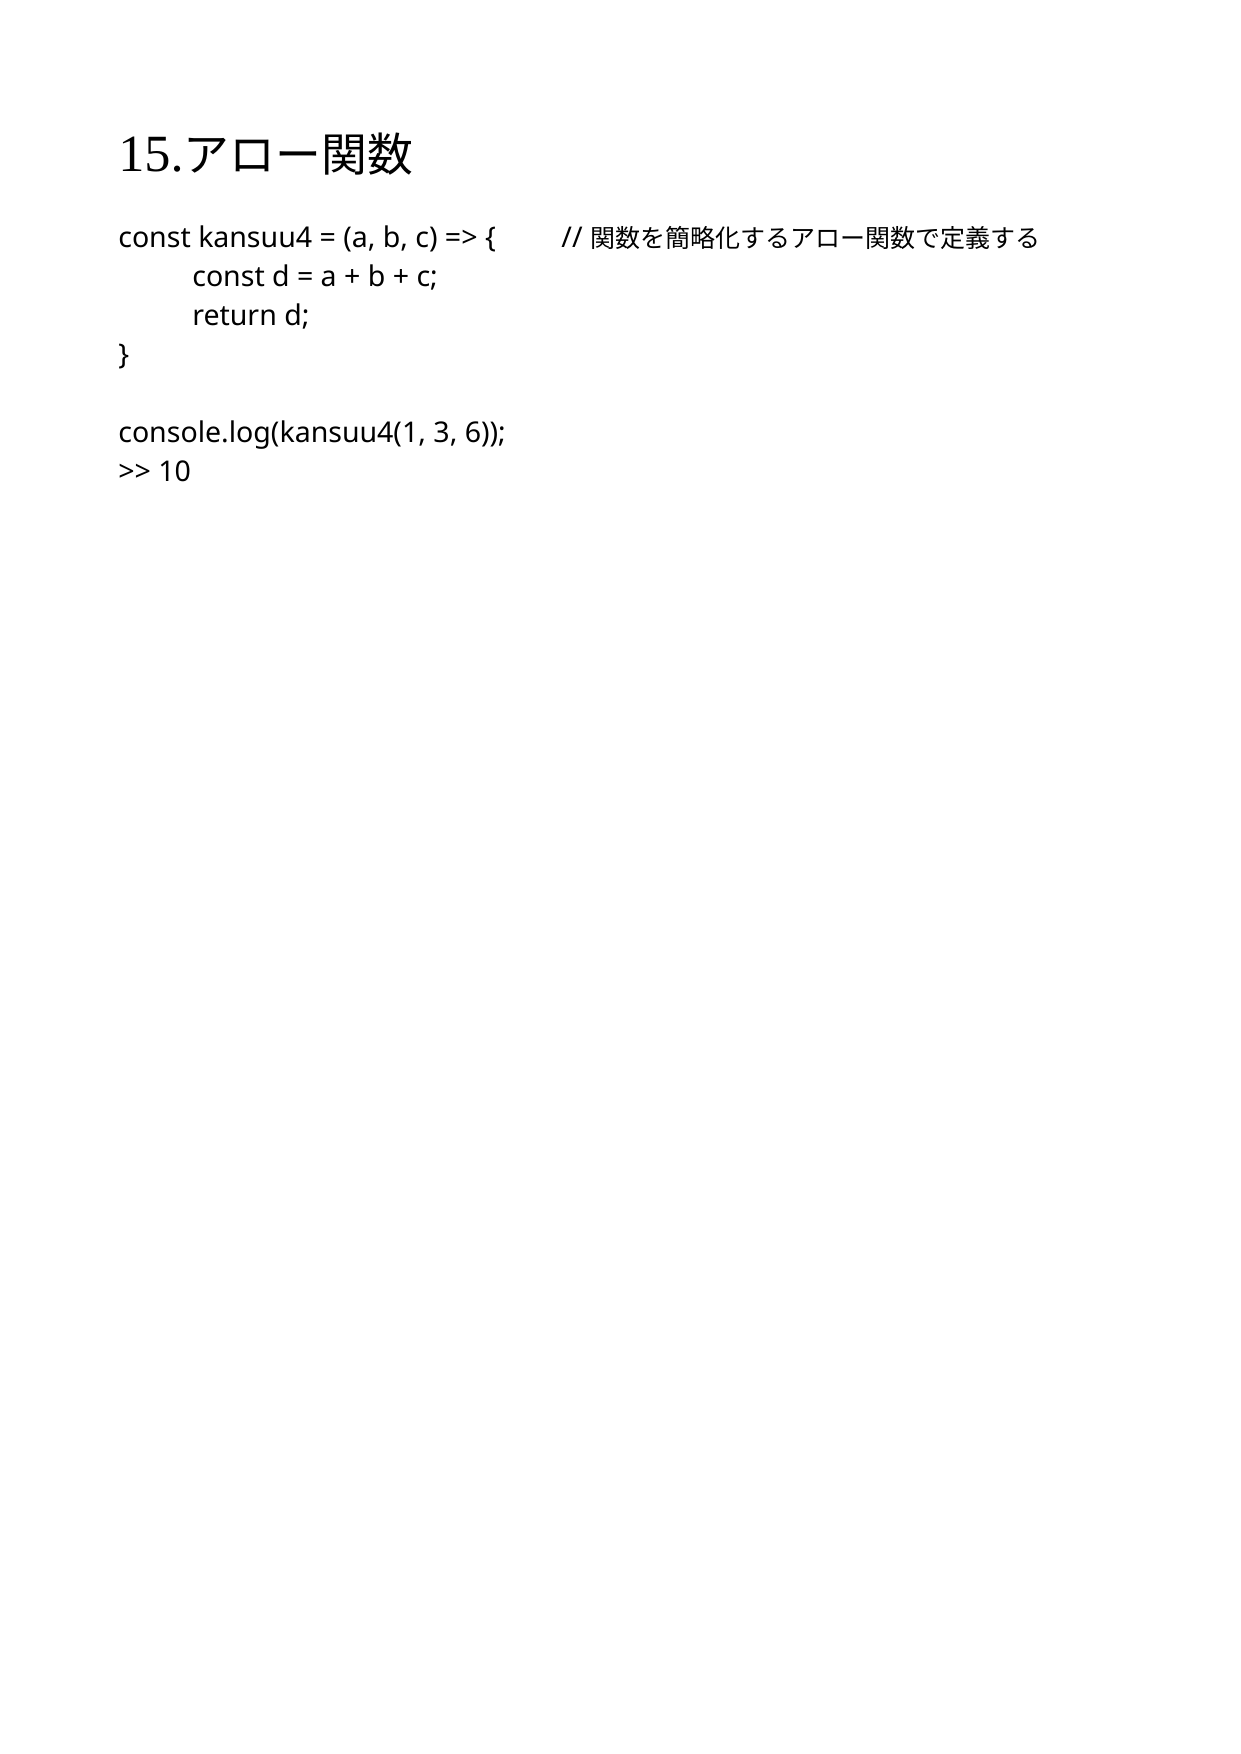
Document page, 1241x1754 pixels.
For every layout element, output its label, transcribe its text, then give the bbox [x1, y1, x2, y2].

text const kansuu4 = (a, b, c) => { // 関数を簡略化するアロー関数で定義する [118, 217, 1122, 256]
text return d; [118, 295, 1122, 334]
text } [118, 334, 1122, 373]
text >> 10 [118, 451, 1122, 489]
text 15.アロー関数 [118, 118, 1122, 184]
text const d = a + b + c; [118, 256, 1122, 295]
text console.log(kansuu4(1, 3, 6)); [118, 412, 1122, 451]
